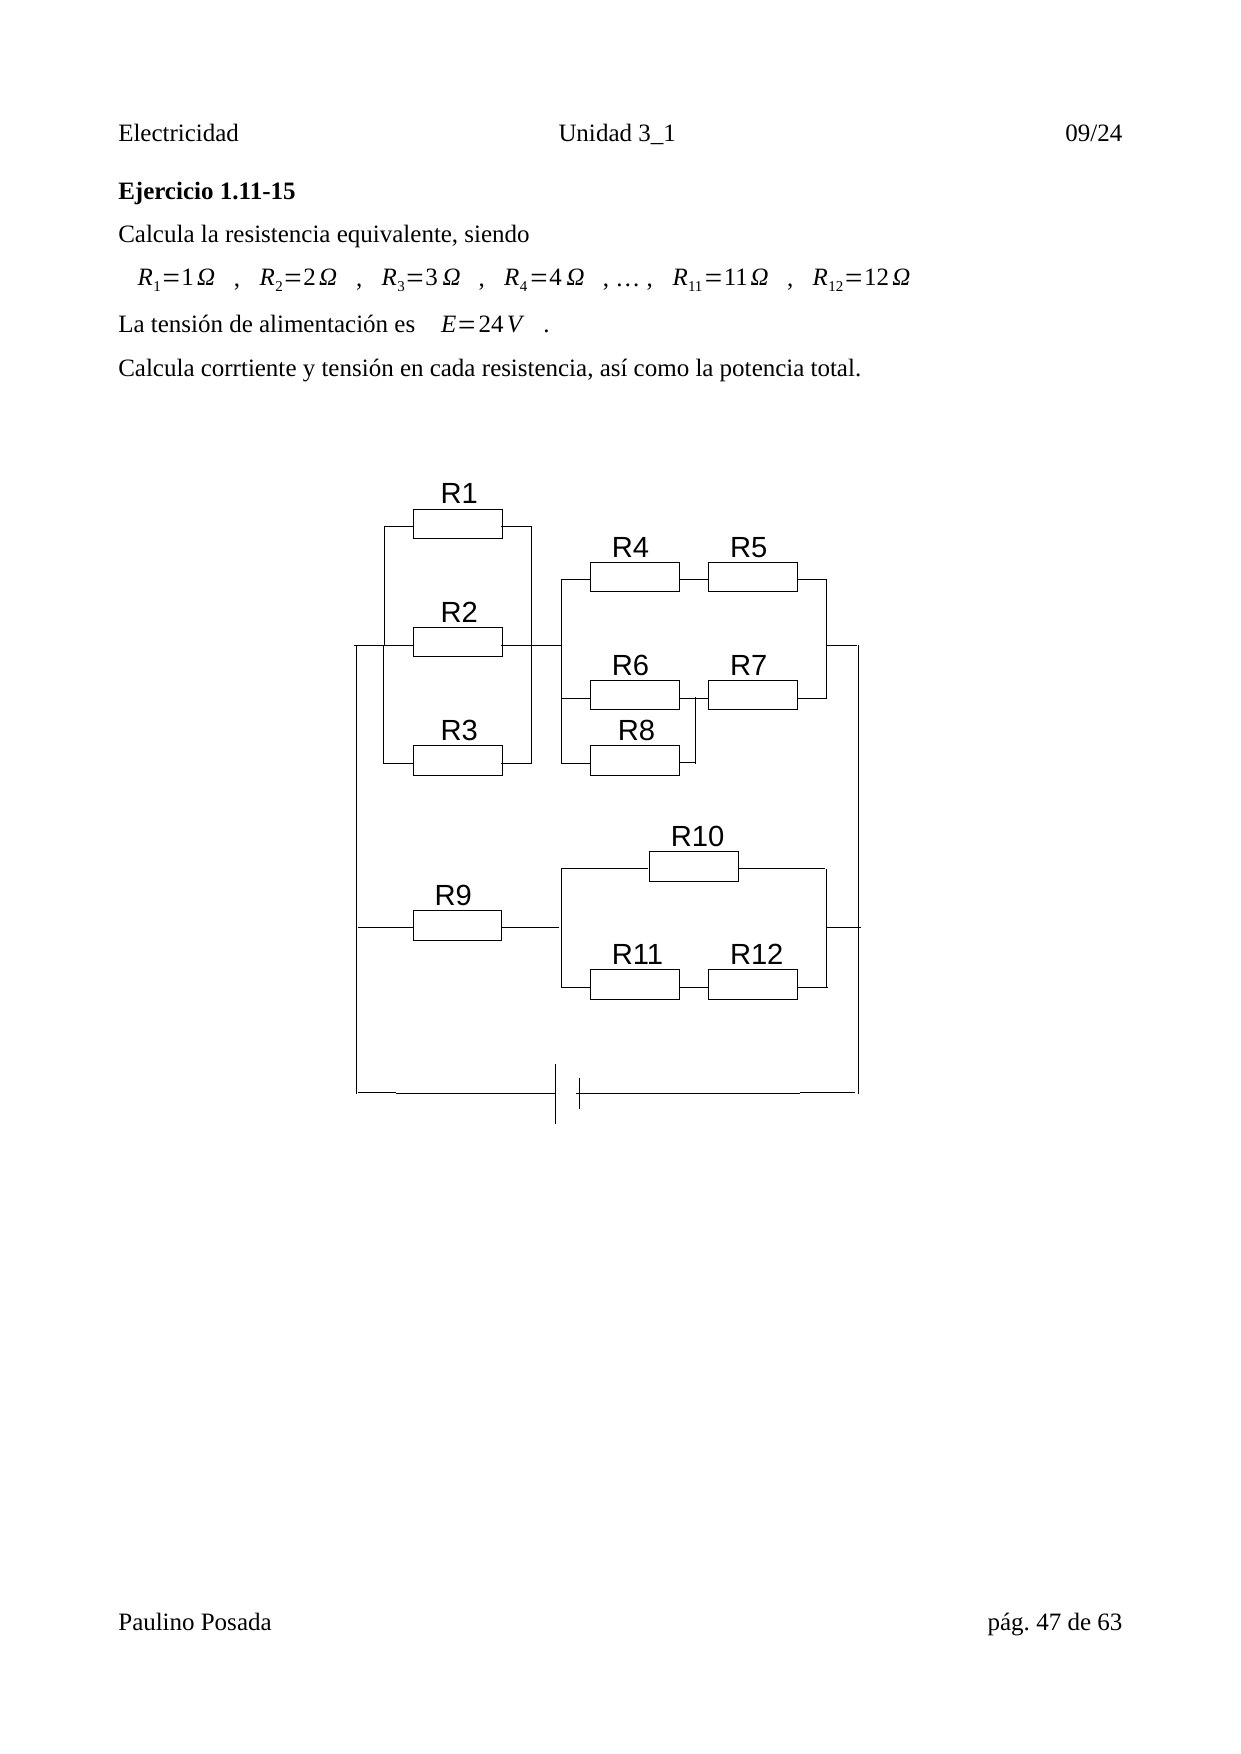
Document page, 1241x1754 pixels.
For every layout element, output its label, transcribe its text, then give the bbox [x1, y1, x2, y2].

text Calcula la resistencia equivalente, siendo [118, 219, 1122, 248]
text ,,,, … ,, [118, 263, 1122, 295]
text Calcula corrtiente y tensión en cada resistencia, así como la potencia total. [118, 353, 1122, 381]
text La tensión de alimentación es . [118, 309, 1122, 338]
text Ejercicio 1.11-15 [118, 176, 1122, 205]
